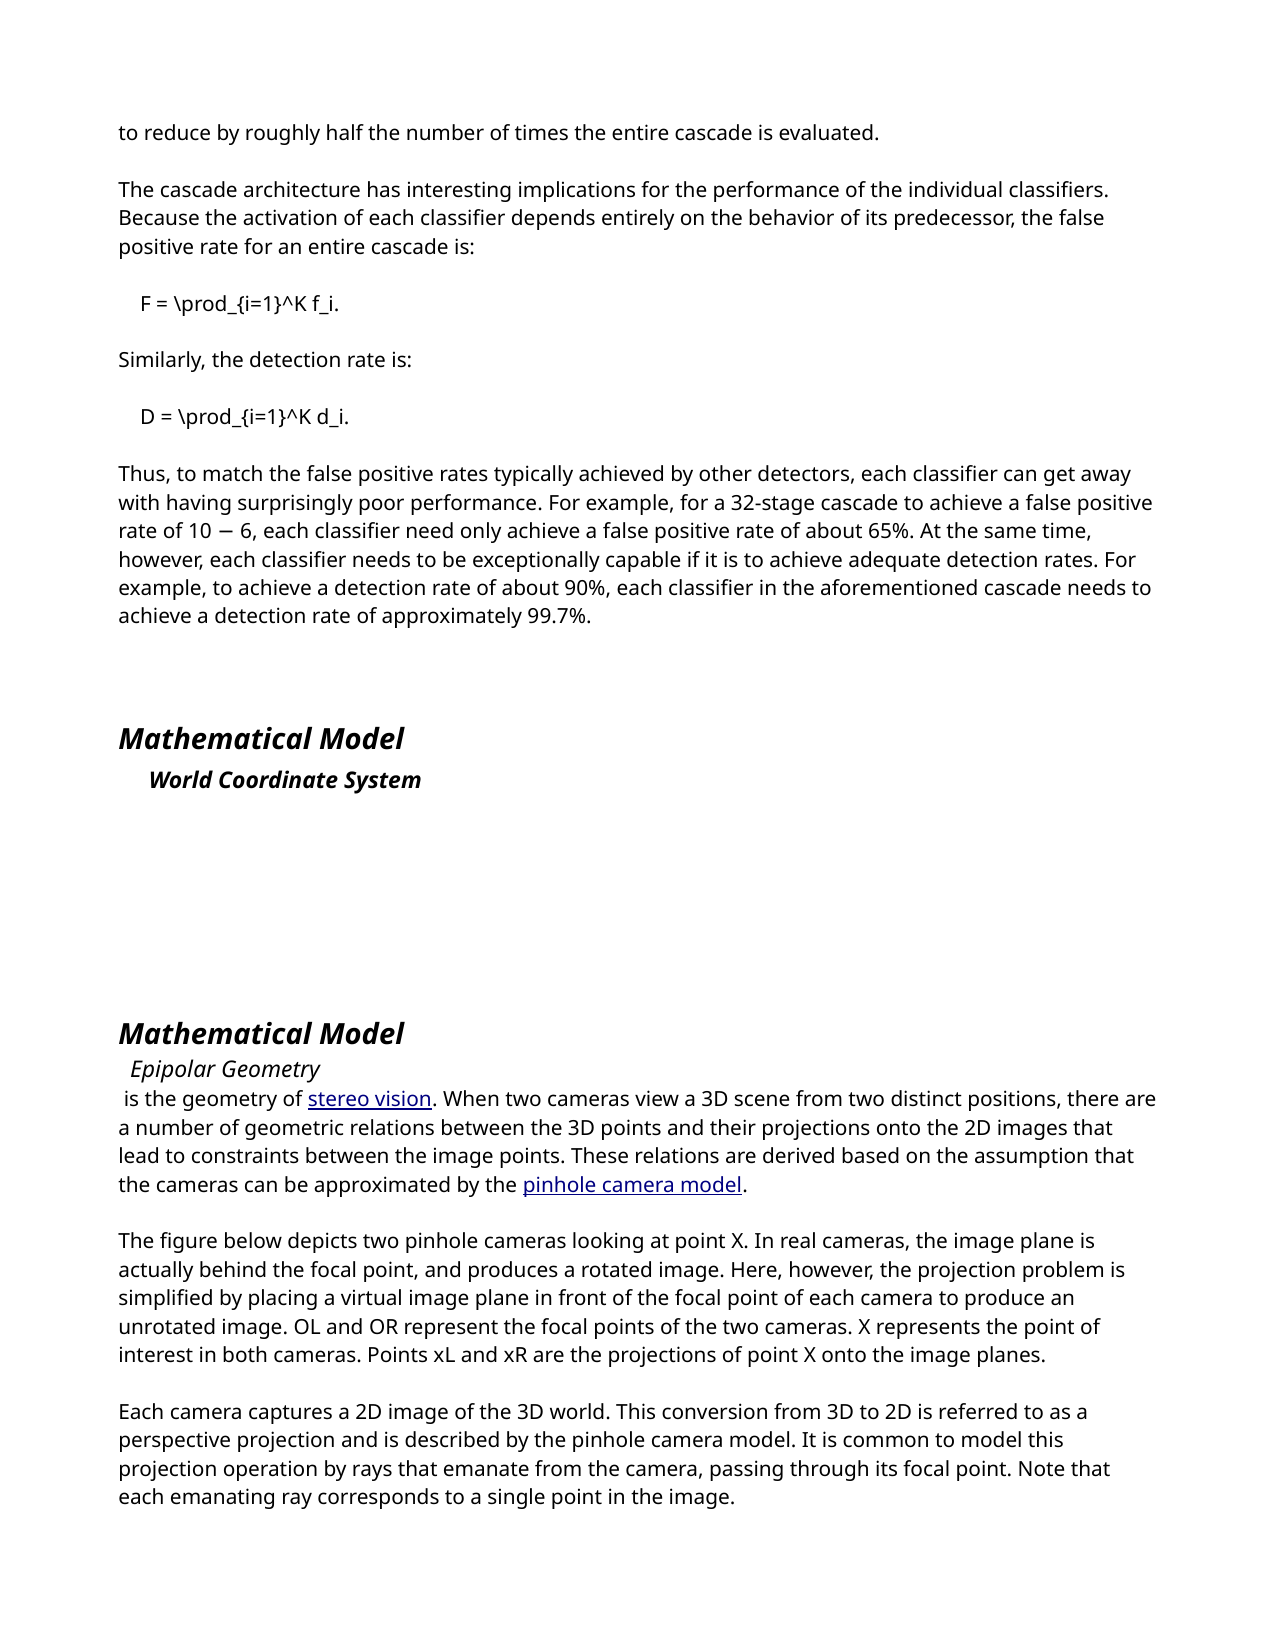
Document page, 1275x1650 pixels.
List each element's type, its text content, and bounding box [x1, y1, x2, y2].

text to reduce by roughly half the number of times the entire cascade is evaluated. [118, 118, 1157, 147]
text Mathematical Model [118, 718, 1157, 758]
text The cascade architecture has interesting implications for the performance of the individual classifiers. Because the activation of each classifier depends entirely on the behavior of its predecessor, the false positive rate for an entire cascade is: [118, 175, 1157, 260]
text Each camera captures a 2D image of the 3D world. This conversion from 3D to 2D is referred to as a perspective projection and is described by the pinhole camera model. It is common to model this projection operation by rays that emanate from the camera, passing through its focal point. Note that each emanating ray corresponds to a single point in the image. [118, 1397, 1157, 1511]
text The figure below depicts two pinhole cameras looking at point X. In real cameras, the image plane is actually behind the focal point, and produces a rotated image. Here, however, the projection problem is simplified by placing a virtual image plane in front of the focal point of each camera to produce an unrotated image. OL and OR represent the focal points of the two cameras. X represents the point of interest in both cameras. Points xL and xR are the projections of point X onto the image planes. [118, 1227, 1157, 1369]
text D = \prod_{i=1}^K d_i. [118, 402, 1157, 431]
text Similarly, the detection rate is: [118, 346, 1157, 374]
text Thus, to match the false positive rates typically achieved by other detectors, each classifier can get away with having surprisingly poor performance. For example, for a 32-stage cascade to achieve a false positive rate of 10 − 6, each classifier need only achieve a false positive rate of about 65%. At the same time, however, each classifier needs to be exceptionally capable if it is to achieve adequate detection rates. For example, to achieve a detection rate of about 90%, each classifier in the aforementioned cascade needs to achieve a detection rate of approximately 99.7%. [118, 459, 1157, 630]
text F = \prod_{i=1}^K f_i. [118, 289, 1157, 317]
text Epipolar Geometry [118, 1053, 1157, 1084]
text Mathematical Model [118, 1013, 1157, 1053]
text World Coordinate System [118, 758, 1157, 797]
text is the geometry of stereo vision. When two cameras view a 3D scene from two distinct positions, there are a number of geometric relations between the 3D points and their projections onto the 2D images that lead to constraints between the image points. These relations are derived based on the assumption that the cameras can be approximated by the pinhole camera model. [118, 1084, 1157, 1198]
